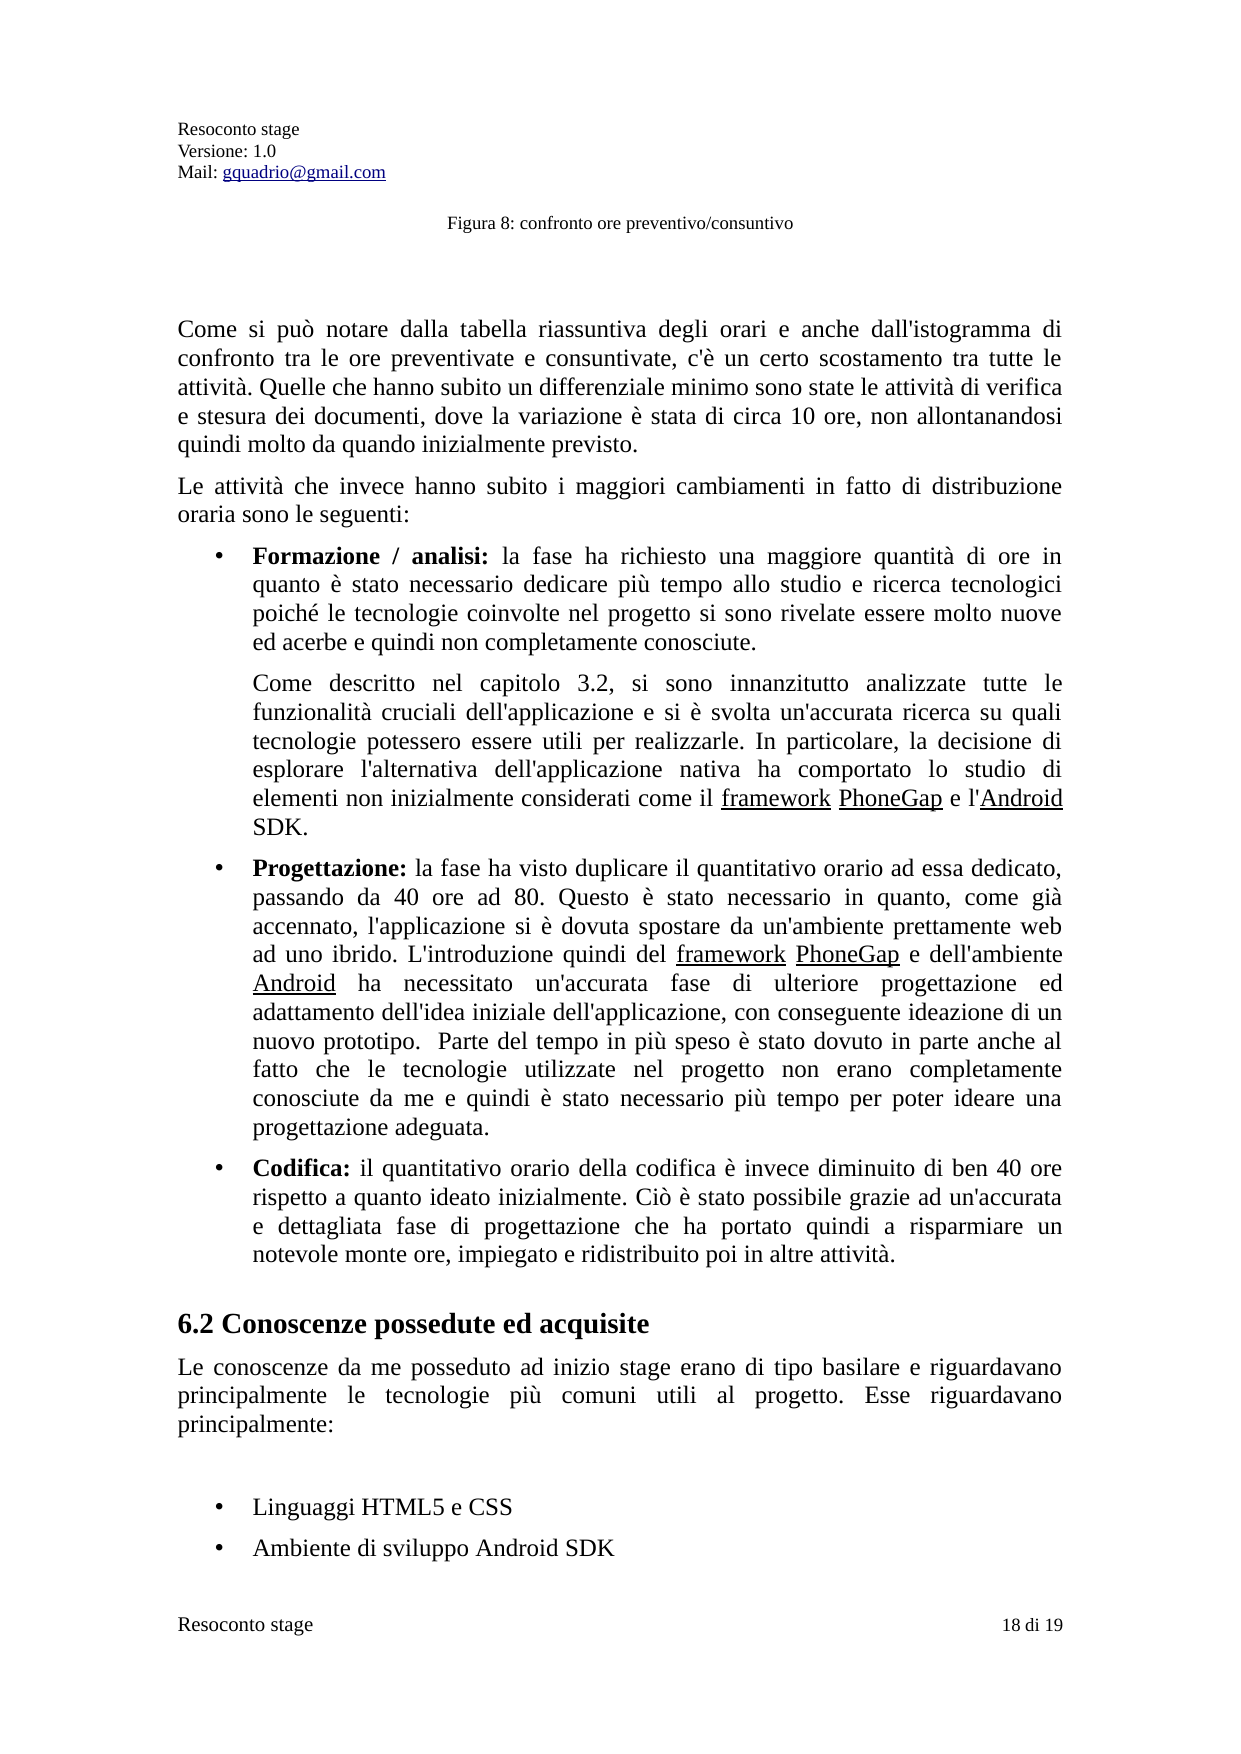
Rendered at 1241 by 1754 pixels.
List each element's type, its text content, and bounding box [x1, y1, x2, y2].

text Le conoscenze da me posseduto ad inizio stage erano di tipo basilare e riguardavano principalmente le tecnologie più comuni utili al progetto. Esse riguardavano principalmente: [177, 1352, 1063, 1438]
list Come descritto nel capitolo 3.2, si sono innanzitutto analizzate tutte le funzionalità cruciali dell'applicazione e si è svolta un'accurata ricerca su quali tecnologie potessero essere utili per realizzarle. In particolare, la decisione di esplorare l'alternativa dell'applicazione nativa ha comportato lo studio di elementi non inizialmente considerati come il framework PhoneGap e l'Android SDK. [215, 668, 1063, 841]
list Ambiente di sviluppo Android SDK [215, 1533, 1063, 1562]
list Codifica: il quantitativo orario della codifica è invece diminuito di ben 40 ore rispetto a quanto ideato inizialmente. Ciò è stato possibile grazie ad un'accurata e dettagliata fase di progettazione che ha portato quindi a risparmiare un notevole monte ore, impiegato e ridistribuito poi in altre attività. [215, 1153, 1063, 1268]
text Le attività che invece hanno subito i maggiori cambiamenti in fatto di distribuzione oraria sono le seguenti: [177, 471, 1063, 528]
subtitle 6.2 Conoscenze possedute ed acquisite [177, 1306, 1063, 1339]
list Linguaggi HTML5 e CSS [215, 1492, 1063, 1521]
text Come si può notare dalla tabella riassuntiva degli orari e anche dall'istogramma di confronto tra le ore preventivate e consuntivate, c'è un certo scostamento tra tutte le attività. Quelle che hanno subito un differenziale minimo sono state le attività di verifica e stesura dei documenti, dove la variazione è stata di circa 10 ore, non allontanandosi quindi molto da quando inizialmente previsto. [177, 314, 1063, 458]
list Progettazione: la fase ha visto duplicare il quantitativo orario ad essa dedicato, passando da 40 ore ad 80. Questo è stato necessario in quanto, come già accennato, l'applicazione si è dovuta spostare da un'ambiente prettamente web ad uno ibrido. L'introduzione quindi del framework PhoneGap e dell'ambiente Android ha necessitato un'accurata fase di ulteriore progettazione ed adattamento dell'idea iniziale dell'applicazione, con conseguente ideazione di un nuovo prototipo. Parte del tempo in più speso è stato dovuto in parte anche al fatto che le tecnologie utilizzate nel progetto non erano completamente conosciute da me e quindi è stato necessario più tempo per poter ideare una progettazione adeguata. [215, 853, 1063, 1141]
list Formazione / analisi: la fase ha richiesto una maggiore quantità di ore in quanto è stato necessario dedicare più tempo allo studio e ricerca tecnologici poiché le tecnologie coinvolte nel progetto si sono rivelate essere molto nuove ed acerbe e quindi non completamente conosciute. [215, 541, 1063, 656]
text Figura 8: confronto ore preventivo/consuntivo [177, 212, 1063, 234]
